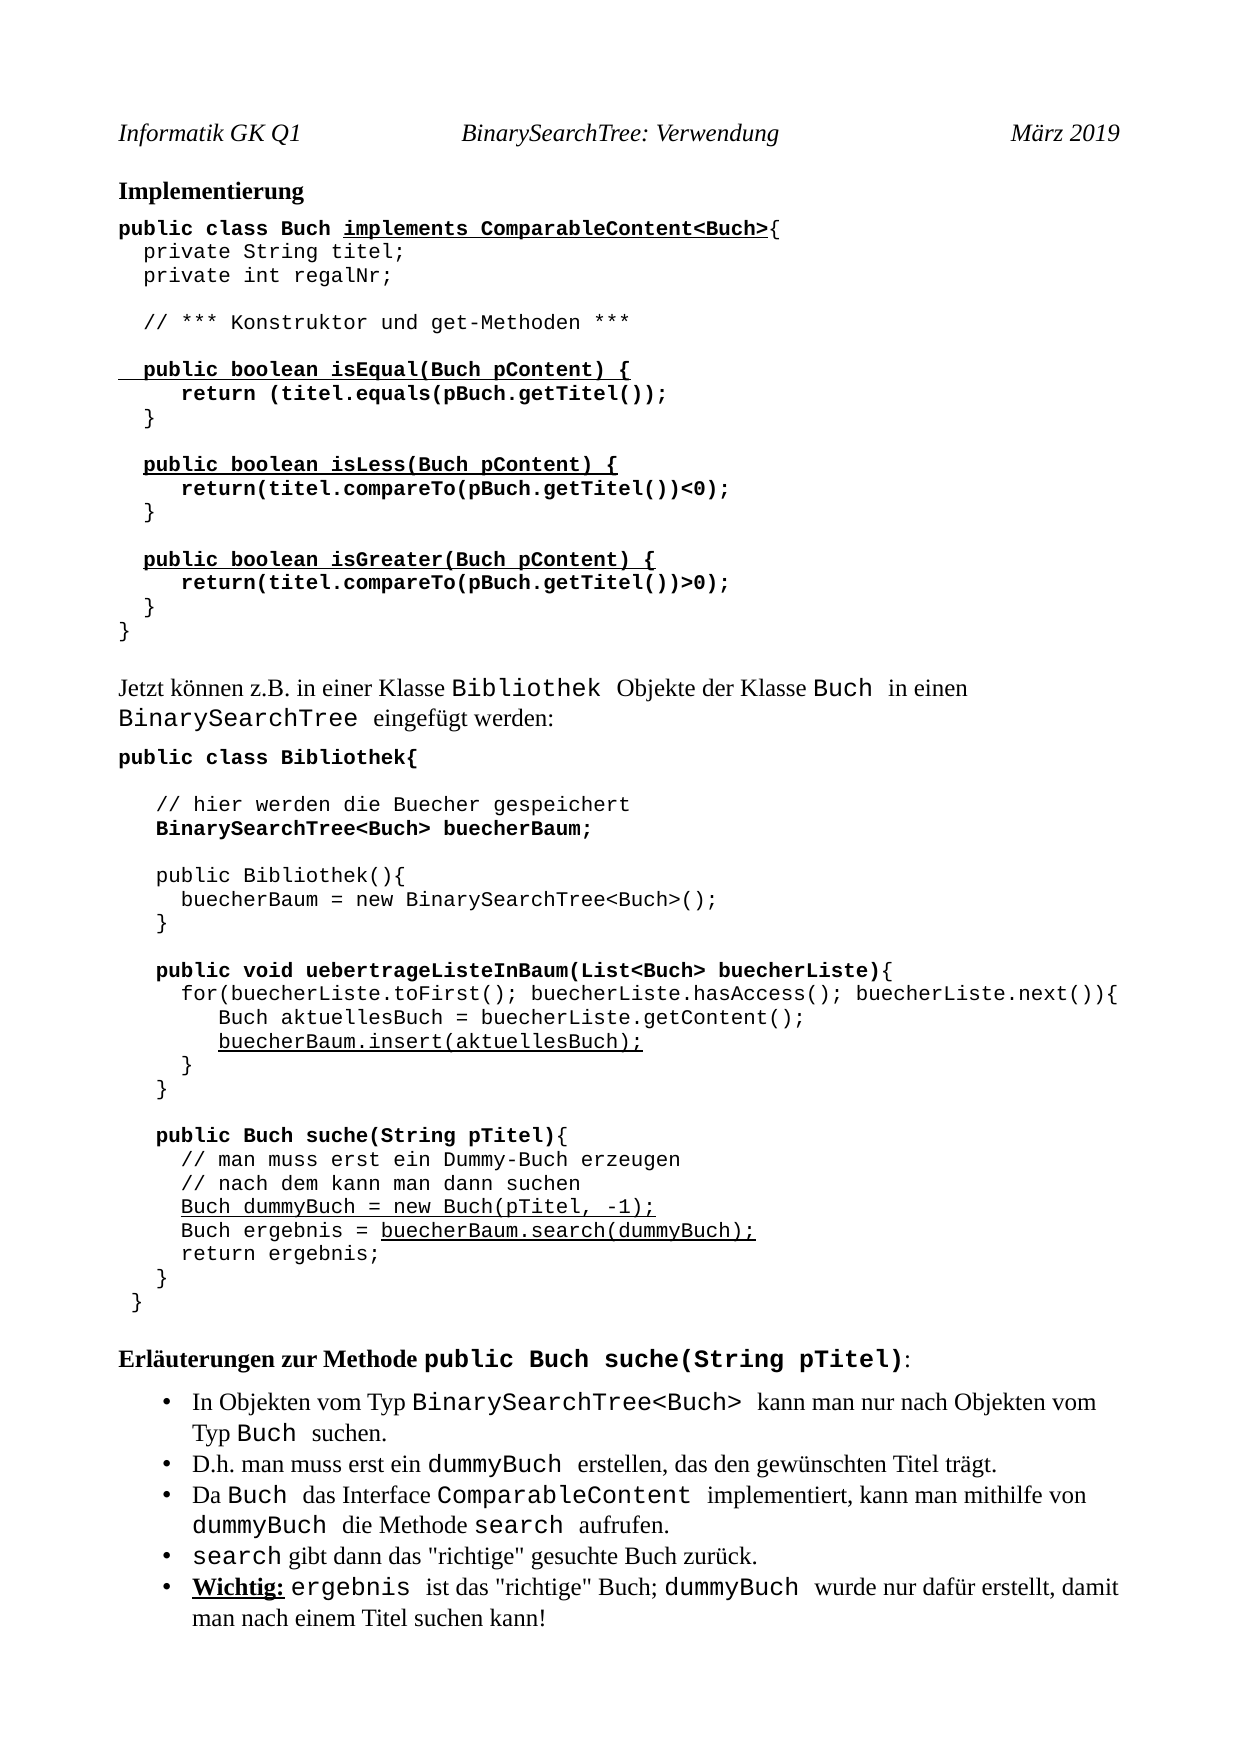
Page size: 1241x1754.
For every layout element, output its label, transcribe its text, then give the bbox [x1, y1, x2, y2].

list D.h. man muss erst ein dummyBuch erstellen, das den gewünschten Titel trägt. [162, 1449, 1122, 1480]
text Jetzt können z.B. in einer Klasse Bibliothek Objekte der Klasse Buch in einen BinarySearchTree eingefügt werden: [118, 673, 1122, 734]
text buecherBaum.insert(aktuellesBuch); [118, 1031, 1122, 1054]
list search gibt dann das "richtige" gesuchte Buch zurück. [162, 1541, 1122, 1572]
list Wichtig: ergebnis ist das "richtige" Buch; dummyBuch wurde nur dafür erstellt, damit man nach einem Titel suchen kann! [162, 1572, 1122, 1632]
text } [118, 1267, 1122, 1291]
text public boolean isEqual(Buch pContent) { return (titel.equals(pBuch.getTitel()); } public boolean isLess(Buch pContent) { return(titel.compareTo(pBuch.getTitel())<0); } public boolean isGreater(Buch pContent) { return(titel.compareTo(pBuch.getTitel())>0); } } [118, 359, 1122, 643]
text Buch dummyBuch = new Buch(pTitel, -1); [118, 1196, 1122, 1220]
text } [118, 1078, 1122, 1102]
text private String titel; [118, 241, 1122, 265]
text // hier werden die Buecher gespeichert [118, 794, 1122, 818]
text // man muss erst ein Dummy-Buch erzeugen [118, 1149, 1122, 1172]
text public class Buch implements ComparableContent<Buch>{ [118, 218, 1122, 241]
text Buch aktuellesBuch = buecherListe.getContent(); [118, 1007, 1122, 1031]
text for(buecherListe.toFirst(); buecherListe.hasAccess(); buecherListe.next()){ [118, 983, 1122, 1007]
text private int regalNr; [118, 265, 1122, 288]
text } [118, 1054, 1122, 1078]
text } [118, 912, 1122, 936]
text buecherBaum = new BinarySearchTree<Buch>(); [118, 889, 1122, 912]
list In Objekten vom Typ BinarySearchTree<Buch> kann man nur nach Objekten vom Typ Buch suchen. [162, 1387, 1122, 1449]
text public void uebertrageListeInBaum(List<Buch> buecherListe){ [118, 960, 1122, 983]
text Buch ergebnis = buecherBaum.search(dummyBuch); [118, 1220, 1122, 1243]
text Implementierung [118, 176, 1122, 205]
list Da Buch das Interface ComparableContent implementiert, kann man mithilfe von dummyBuch die Methode search aufrufen. [162, 1480, 1122, 1541]
text // nach dem kann man dann suchen [118, 1172, 1122, 1196]
text BinarySearchTree<Buch> buecherBaum; [118, 818, 1122, 841]
text } [118, 1291, 1122, 1314]
text Erläuterungen zur Methode public Buch suche(String pTitel): [118, 1344, 1122, 1375]
text public class Bibliothek{ [118, 747, 1122, 771]
text public Buch suche(String pTitel){ [118, 1125, 1122, 1149]
text public Bibliothek(){ [118, 865, 1122, 889]
text return ergebnis; [118, 1243, 1122, 1267]
text // *** Konstruktor und get-Methoden *** [118, 312, 1122, 336]
